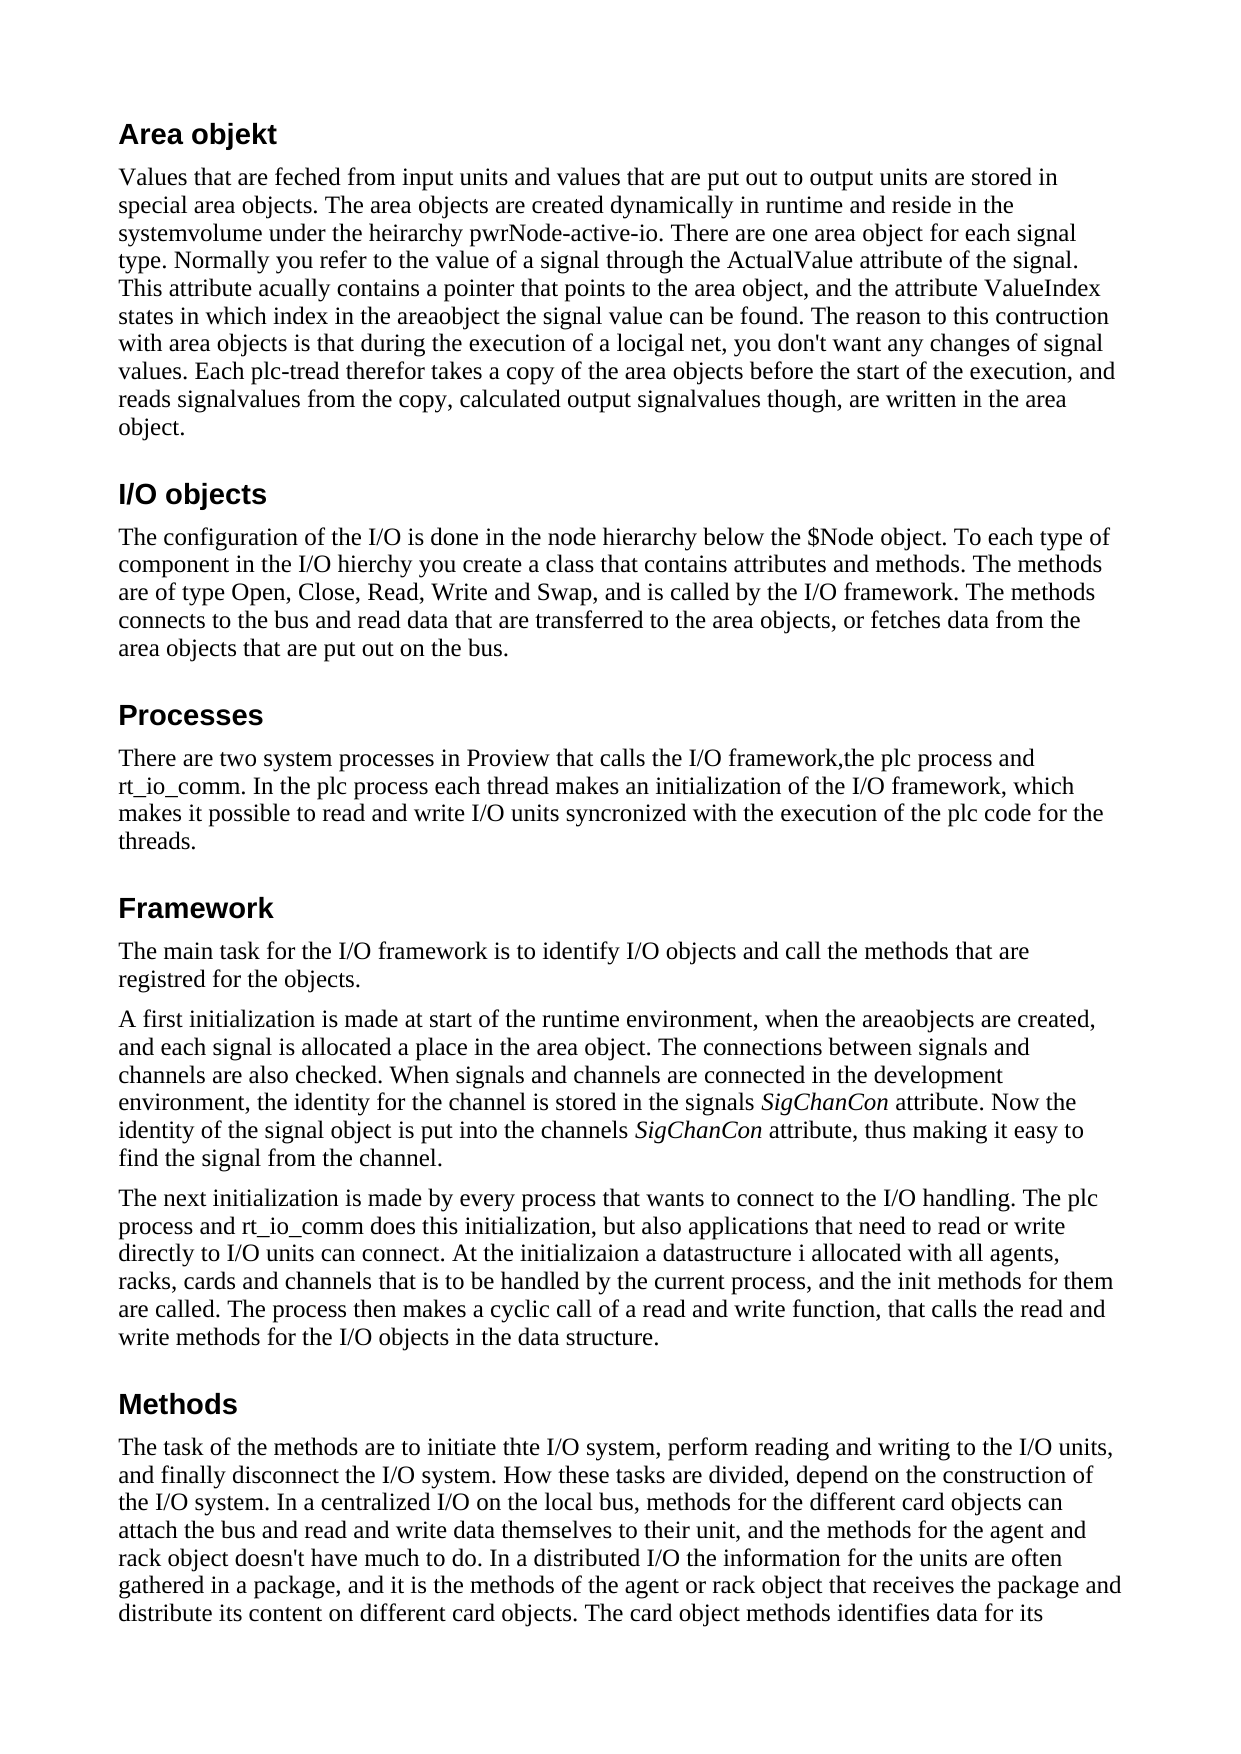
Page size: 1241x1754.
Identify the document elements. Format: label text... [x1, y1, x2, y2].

text The task of the methods are to initiate thte I/O system, perform reading and writing to the I/O units, and finally disconnect the I/O system. How these tasks are divided, depend on the construction of the I/O system. In a centralized I/O on the local bus, methods for the different card objects can attach the bus and read and write data themselves to their unit, and the methods for the agent and rack object doesn't have much to do. In a distributed I/O the information for the units are often gathered in a package, and it is the methods of the agent or rack object that receives the package and distribute its content on different card objects. The card object methods identifies data for its [118, 1433, 1122, 1627]
text The main task for the I/O framework is to identify I/O objects and call the methods that are registred for the objects. [118, 937, 1122, 993]
subtitle Methods [118, 1388, 1122, 1421]
text A first initialization is made at start of the runtime environment, when the areaobjects are created, and each signal is allocated a place in the area object. The connections between signals and channels are also checked. When signals and channels are connected in the development environment, the identity for the channel is stored in the signals SigChanCon attribute. Now the identity of the signal object is put into the channels SigChanCon attribute, thus making it easy to find the signal from the channel. [118, 1005, 1122, 1172]
text The next initialization is made by every process that wants to connect to the I/O handling. The plc process and rt_io_comm does this initialization, but also applications that need to read or write directly to I/O units can connect. At the initializaion a datastructure i allocated with all agents, racks, cards and channels that is to be handled by the current process, and the init methods for them are called. The process then makes a cyclic call of a read and write function, that calls the read and write methods for the I/O objects in the data structure. [118, 1184, 1122, 1350]
subtitle Processes [118, 699, 1122, 732]
text Values that are feched from input units and values that are put out to output units are stored in special area objects. The area objects are created dynamically in runtime and reside in the systemvolume under the heirarchy pwrNode-active-io. There are one area object for each signal type. Normally you refer to the value of a signal through the ActualValue attribute of the signal. This attribute acually contains a pointer that points to the area object, and the attribute ValueIndex states in which index in the areaobject the signal value can be found. The reason to this contruction with area objects is that during the execution of a locigal net, you don't want any changes of signal values. Each plc-tread therefor takes a copy of the area objects before the start of the execution, and reads signalvalues from the copy, calculated output signalvalues though, are written in the area object. [118, 163, 1122, 440]
subtitle I/O objects [118, 478, 1122, 510]
text The configuration of the I/O is done in the node hierarchy below the $Node object. To each type of component in the I/O hierchy you create a class that contains attributes and methods. The methods are of type Open, Close, Read, Write and Swap, and is called by the I/O framework. The methods connects to the bus and read data that are transferred to the area objects, or fetches data from the area objects that are put out on the bus. [118, 523, 1122, 661]
text There are two system processes in Proview that calls the I/O framework,the plc process and rt_io_comm. In the plc process each thread makes an initialization of the I/O framework, which makes it possible to read and write I/O units syncronized with the execution of the plc code for the threads. [118, 744, 1122, 855]
subtitle Framework [118, 892, 1122, 925]
subtitle Area objekt [118, 118, 1122, 151]
